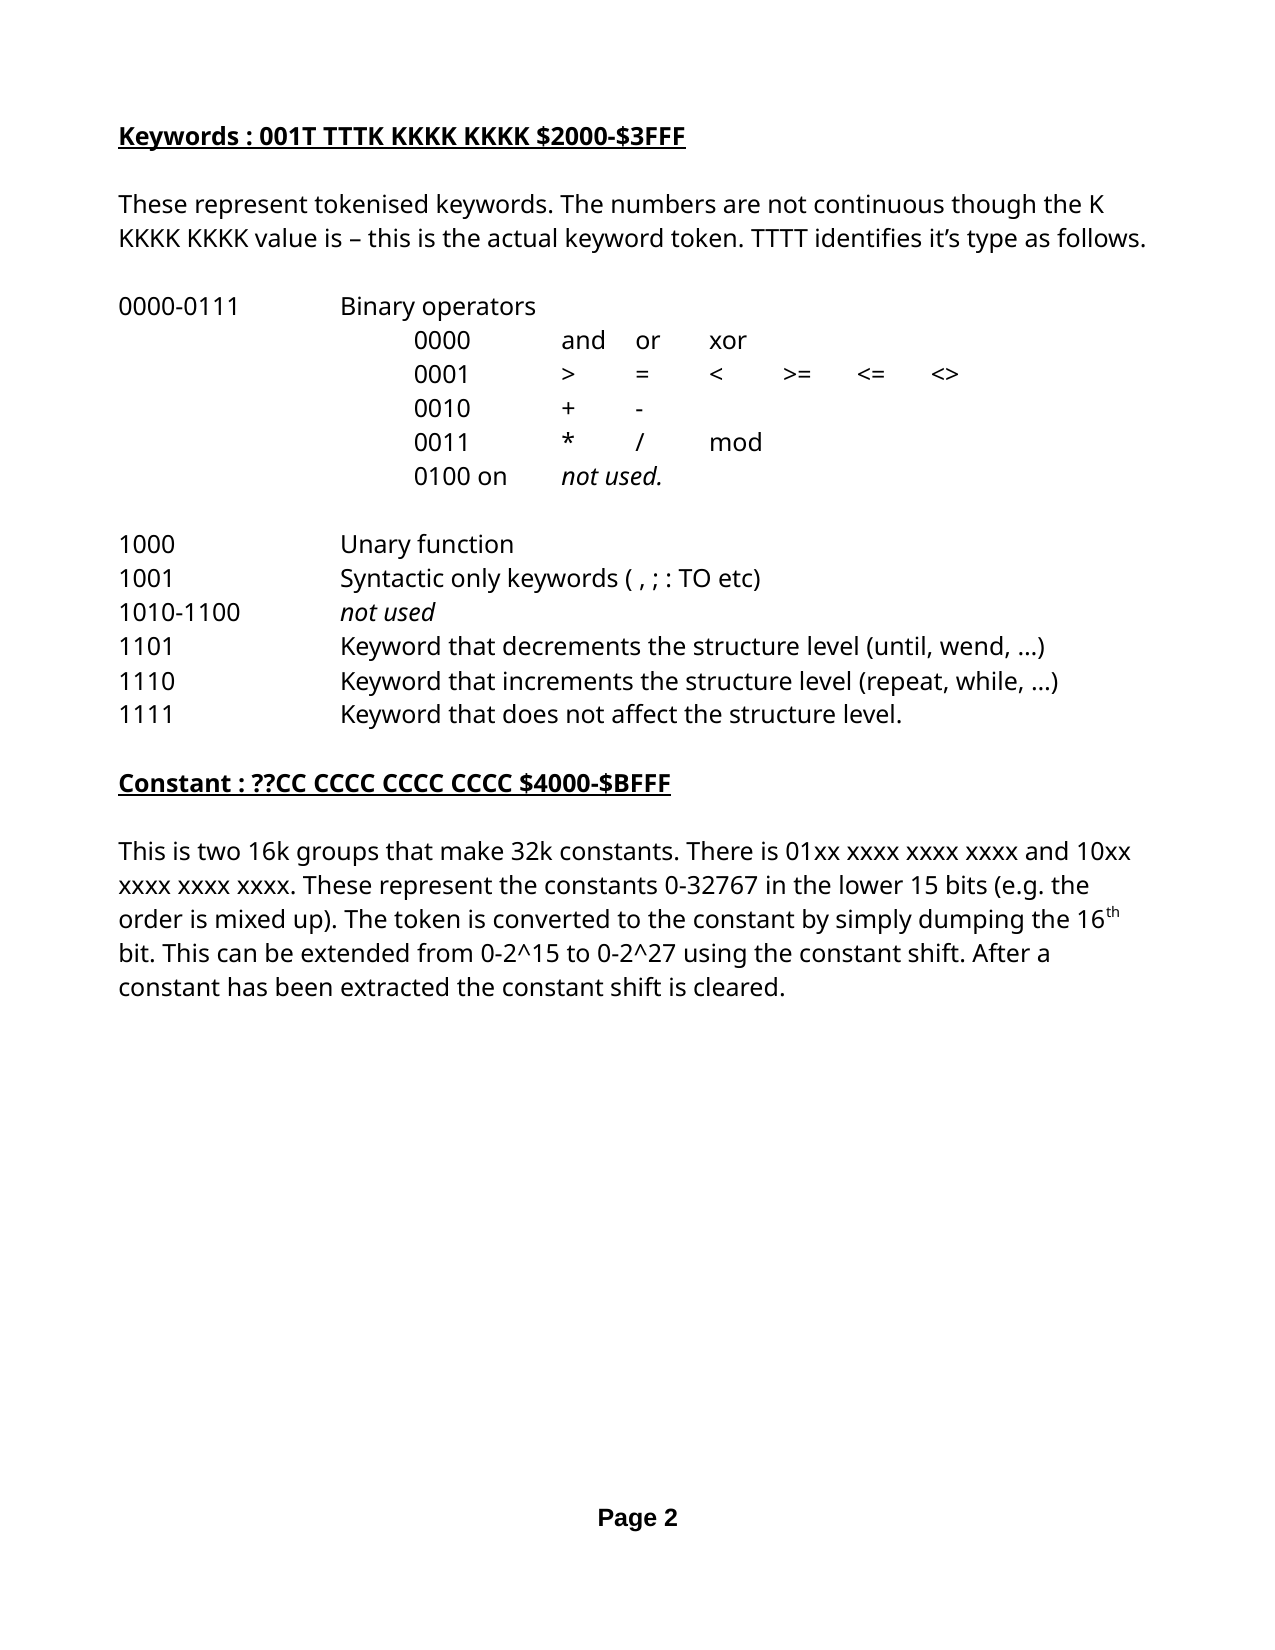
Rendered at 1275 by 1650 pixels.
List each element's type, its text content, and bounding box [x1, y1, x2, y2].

text 1001 Syntactic only keywords ( , ; : TO etc) [118, 561, 1157, 595]
text 1000 Unary function [118, 527, 1157, 561]
text 0011 * / mod [118, 425, 1157, 459]
text 0010 + - [118, 391, 1157, 425]
text These represent tokenised keywords. The numbers are not continuous though the K KKKK KKKK value is – this is the actual keyword token. TTTT identifies it’s type as follows. [118, 186, 1157, 254]
text 1101 Keyword that decrements the structure level (until, wend, …) [118, 629, 1157, 663]
text 1110 Keyword that increments the structure level (repeat, while, …) [118, 663, 1157, 697]
text Keywords : 001T TTTK KKKK KKKK $2000-$3FFF [118, 118, 1157, 152]
text 1111 Keyword that does not affect the structure level. [118, 697, 1157, 731]
text 0000 and or xor [118, 322, 1157, 357]
text 0100 on not used. [118, 459, 1157, 493]
text This is two 16k groups that make 32k constants. There is 01xx xxxx xxxx xxxx and 10xx xxxx xxxx xxxx. These represent the constants 0-32767 in the lower 15 bits (e.g. the order is mixed up). The token is converted to the constant by simply dumping the 16th bit. This can be extended from 0-2^15 to 0-2^27 using the constant shift. After a constant has been extracted the constant shift is cleared. [118, 833, 1157, 1004]
text 0000-0111 Binary operators [118, 288, 1157, 322]
text 0001 > = < >= <= <> [118, 357, 1157, 391]
text 1010-1100 not used [118, 595, 1157, 629]
text Constant : ??CC CCCC CCCC CCCC $4000-$BFFF [118, 765, 1157, 799]
